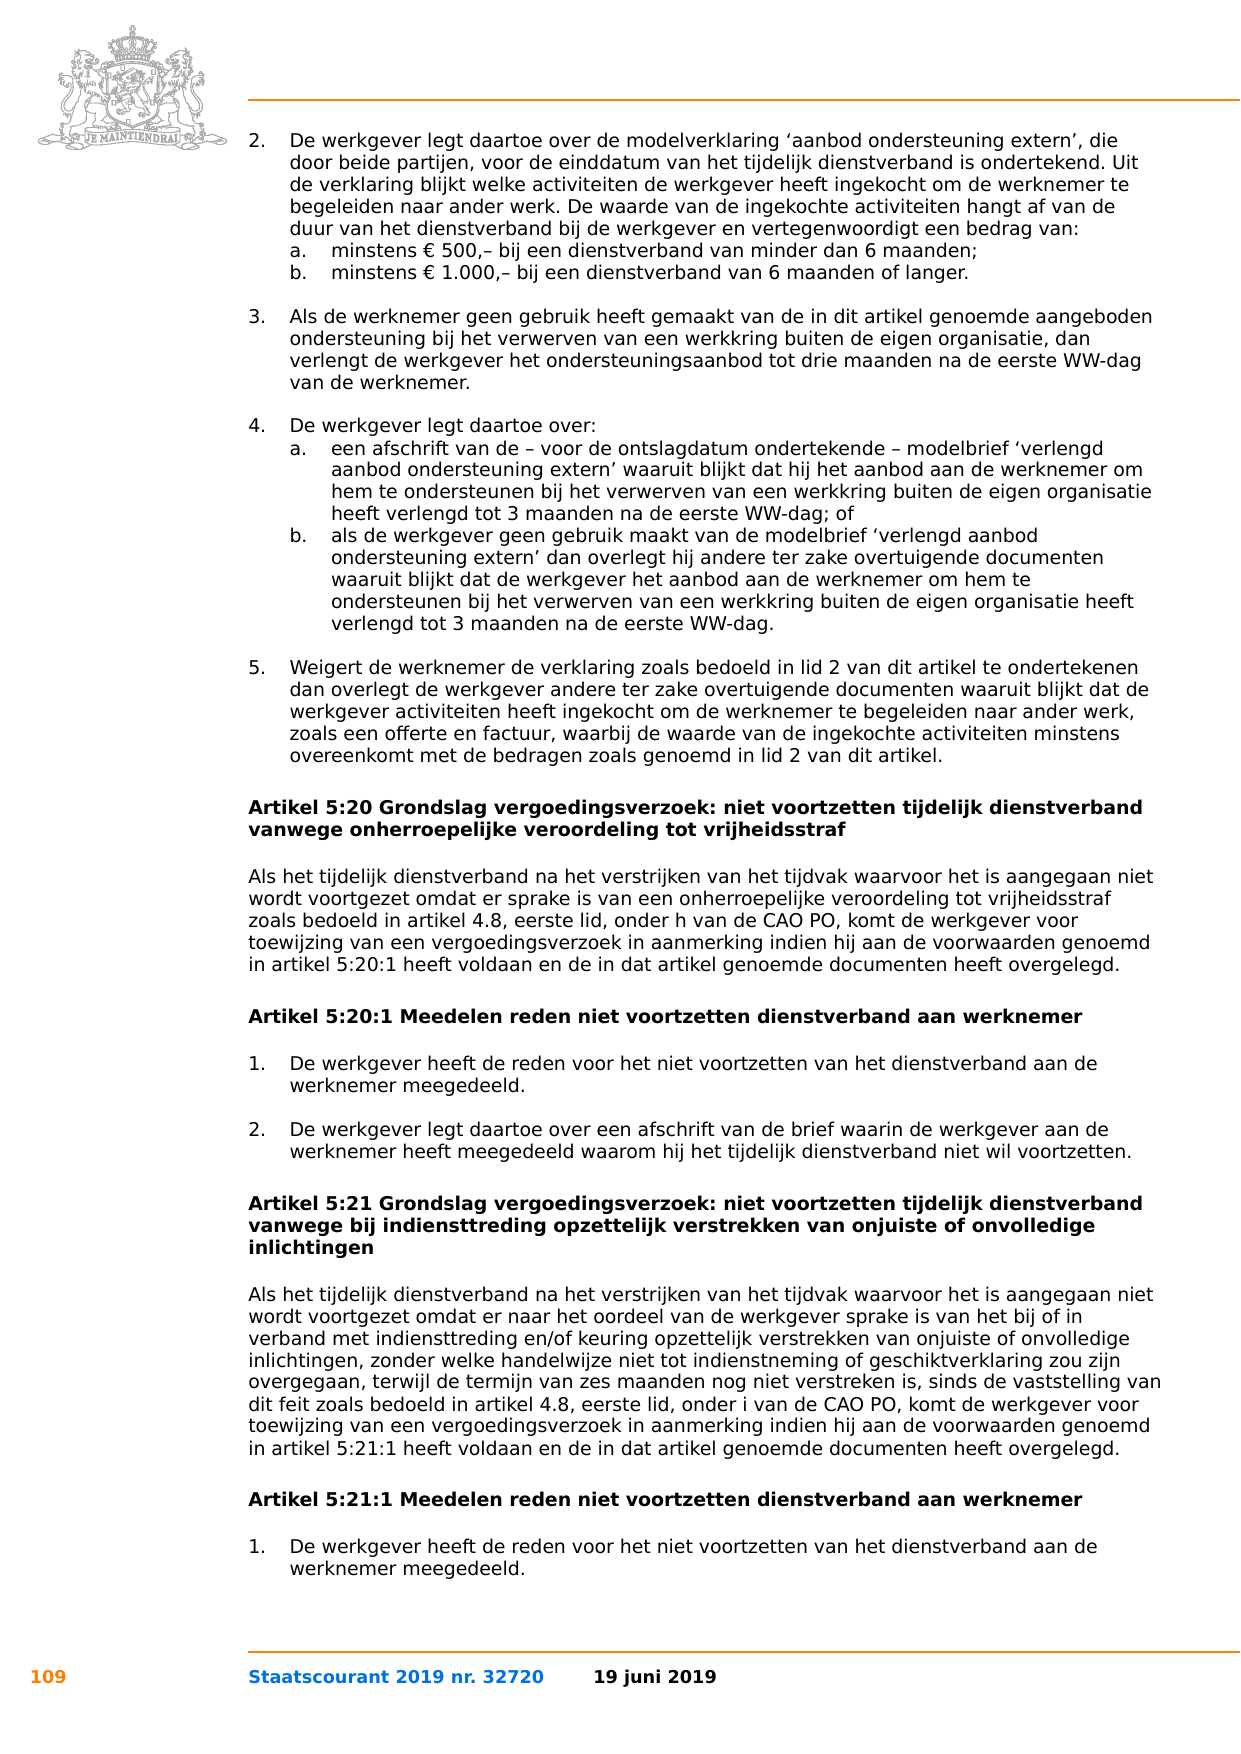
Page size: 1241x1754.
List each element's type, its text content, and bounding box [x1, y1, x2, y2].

text Als het tijdelijk dienstverband na het verstrijken van het tijdvak waarvoor het is aangegaan niet wordt voortgezet omdat er naar het oordeel van de werkgever sprake is van het bij of in verband met indiensttreding en/of keuring opzettelijk verstrekken van onjuiste of onvolledige inlichtingen, zonder welke handelwijze niet tot indienstneming of geschiktverklaring zou zijn overgegaan, terwijl de termijn van zes maanden nog niet verstreken is, sinds de vaststelling van dit feit zoals bedoeld in artikel 4.8, eerste lid, onder i van de CAO PO, komt de werkgever voor toewijzing van een vergoedingsverzoek in aanmerking indien hij aan de voorwaarden genoemd in artikel 5:21:1 heeft voldaan en de in dat artikel genoemde documenten heeft overgelegd. [248, 1283, 1163, 1459]
text b. als de werkgever geen gebruik maakt van de modelbrief ‘verlengd aanbod ondersteuning extern’ dan overlegt hij andere ter zake overtuigende documenten waaruit blijkt dat de werkgever het aanbod aan de werknemer om hem te ondersteunen bij het verwerven van een werkkring buiten de eigen organisatie heeft verlengd tot 3 maanden na de eerste WW-dag. [289, 525, 1163, 635]
text 1. De werkgever heeft de reden voor het niet voortzetten van het dienstverband aan de werknemer meegedeeld. [248, 1053, 1163, 1097]
text b. minstens € 1.000,– bij een dienstverband van 6 maanden of langer. [289, 262, 1163, 284]
text 2. De werkgever legt daartoe over een afschrift van de brief waarin de werkgever aan de werknemer heeft meegedeeld waarom hij het tijdelijk dienstverband niet wil voortzetten. [248, 1119, 1163, 1163]
text 5. Weigert de werknemer de verklaring zoals bedoeld in lid 2 van dit artikel te ondertekenen dan overlegt de werkgever andere ter zake overtuigende documenten waaruit blijkt dat de werkgever activiteiten heeft ingekocht om de werknemer te begeleiden naar ander werk, zoals een offerte en factuur, waarbij de waarde van de ingekochte activiteiten minstens overeenkomt met de bedragen zoals genoemd in lid 2 van dit artikel. [248, 657, 1163, 767]
text 1. De werkgever heeft de reden voor het niet voortzetten van het dienstverband aan de werknemer meegedeeld. [248, 1536, 1163, 1580]
subtitle Artikel 5:20:1 Meedelen reden niet voortzetten dienstverband aan werknemer [248, 1006, 1163, 1028]
picture [38, 25, 227, 150]
text a. een afschrift van de – voor de ontslagdatum ondertekende – modelbrief ‘verlengd aanbod ondersteuning extern’ waaruit blijkt dat hij het aanbod aan de werknemer om hem te ondersteunen bij het verwerven van een werkkring buiten de eigen organisatie heeft verlengd tot 3 maanden na de eerste WW-dag; of [289, 437, 1163, 525]
text 4. De werkgever legt daartoe over: [248, 415, 1163, 437]
text a. minstens € 500,– bij een dienstverband van minder dan 6 maanden; [289, 240, 1163, 262]
text Als het tijdelijk dienstverband na het verstrijken van het tijdvak waarvoor het is aangegaan niet wordt voortgezet omdat er sprake is van een onherroepelijke veroordeling tot vrijheidsstraf zoals bedoeld in artikel 4.8, eerste lid, onder h van de CAO PO, komt de werkgever voor toewijzing van een vergoedingsverzoek in aanmerking indien hij aan de voorwaarden genoemd in artikel 5:20:1 heeft voldaan en de in dat artikel genoemde documenten heeft overgelegd. [248, 866, 1163, 976]
text 2. De werkgever legt daartoe over de modelverklaring ‘aanbod ondersteuning extern’, die door beide partijen, voor de einddatum van het tijdelijk dienstverband is ondertekend. Uit de verklaring blijkt welke activiteiten de werkgever heeft ingekocht om de werknemer te begeleiden naar ander werk. De waarde van de ingekochte activiteiten hangt af van de duur van het dienstverband bij de werkgever en vertegenwoordigt een bedrag van: [248, 130, 1163, 240]
subtitle Artikel 5:21:1 Meedelen reden niet voortzetten dienstverband aan werknemer [248, 1489, 1163, 1511]
subtitle Artikel 5:21 Grondslag vergoedingsverzoek: niet voortzetten tijdelijk dienstverband vanwege bij indiensttreding opzettelijk verstrekken van onjuiste of onvolledige inlichtingen [248, 1193, 1163, 1258]
subtitle Artikel 5:20 Grondslag vergoedingsverzoek: niet voortzetten tijdelijk dienstverband vanwege onherroepelijke veroordeling tot vrijheidsstraf [248, 797, 1163, 841]
text 3. Als de werknemer geen gebruik heeft gemaakt van de in dit artikel genoemde aangeboden ondersteuning bij het verwerven van een werkkring buiten de eigen organisatie, dan verlengt de werkgever het ondersteuningsaanbod tot drie maanden na de eerste WW-dag van de werknemer. [248, 306, 1163, 393]
